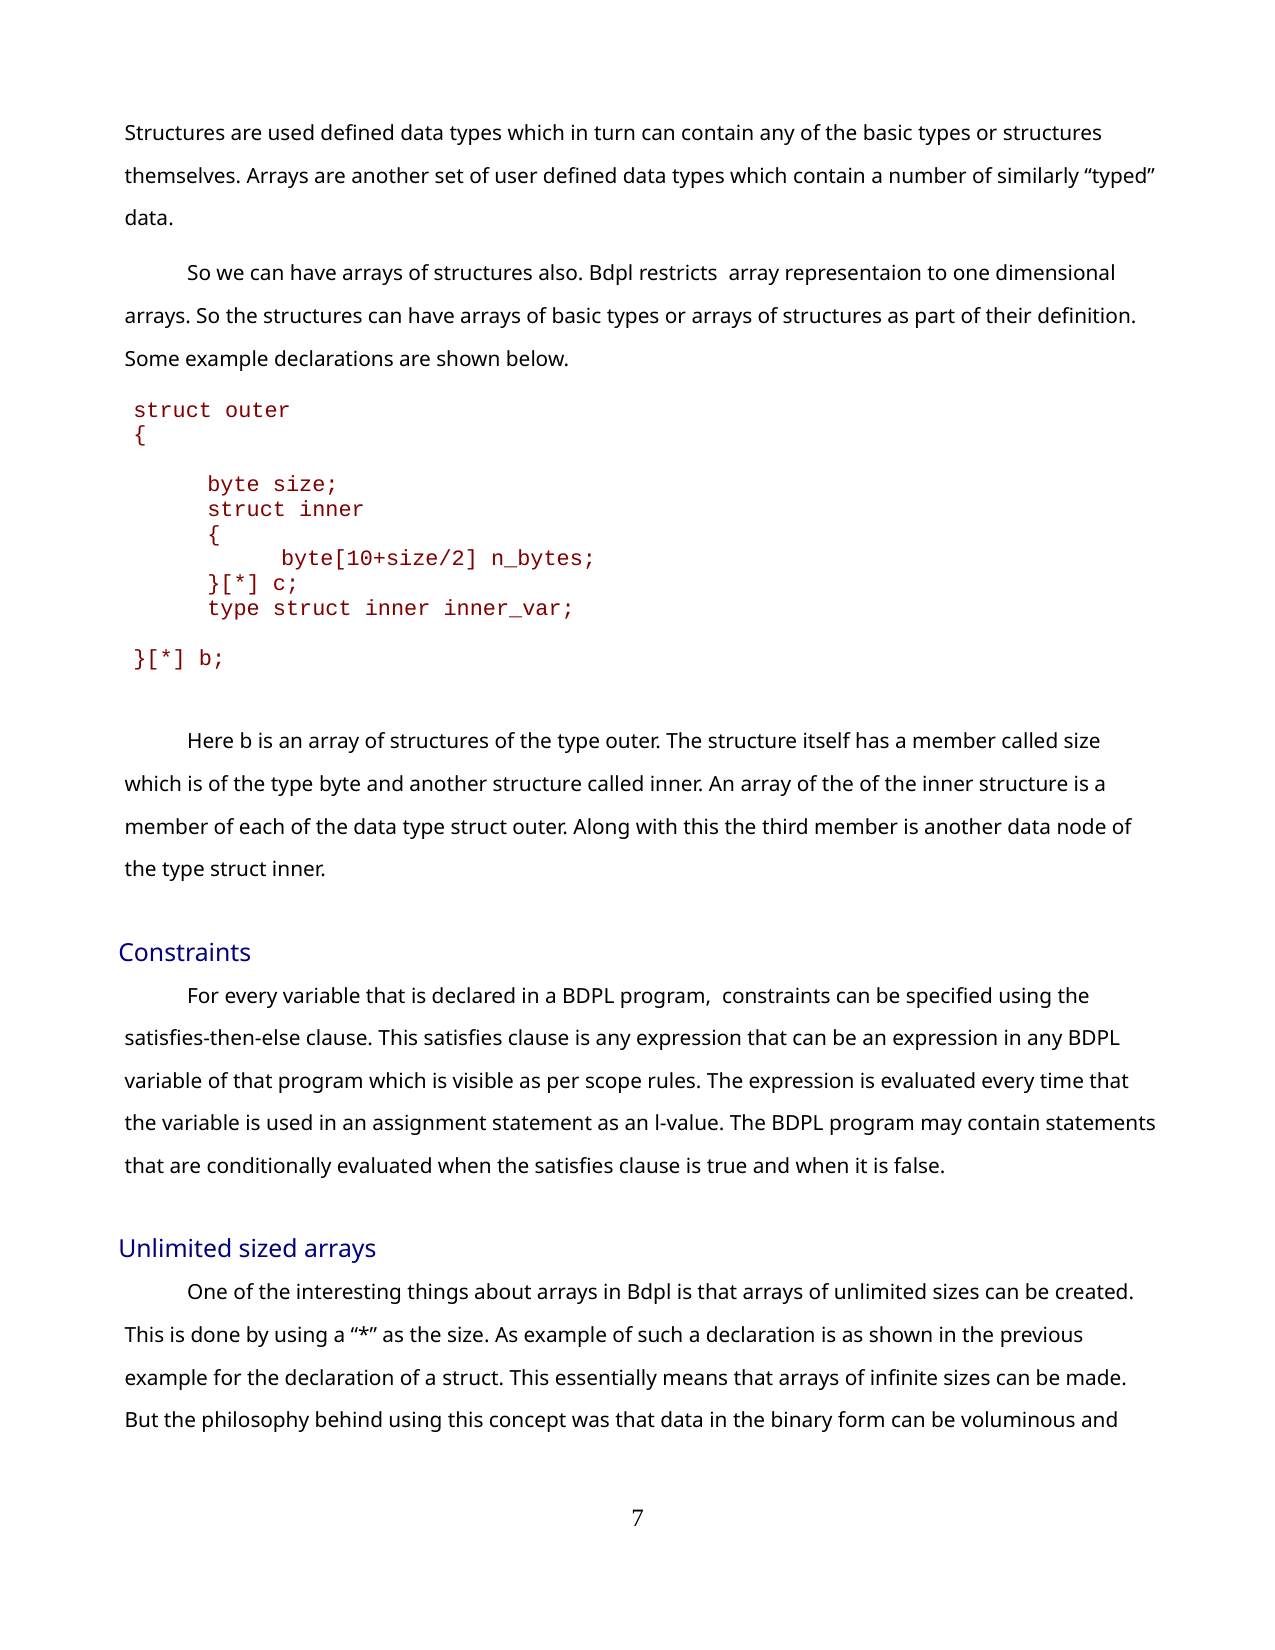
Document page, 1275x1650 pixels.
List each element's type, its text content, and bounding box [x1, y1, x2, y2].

text So we can have arrays of structures also. Bdpl restricts array representaion to one dimensional arrays. So the structures can have arrays of basic types or arrays of structures as part of their definition. Some example declarations are shown below. [124, 258, 1157, 372]
text }[*] b; [133, 647, 1157, 671]
text { [133, 423, 1157, 448]
subtitle Constraints [118, 934, 1157, 968]
text Here b is an array of structures of the type outer. The structure itself has a member called size which is of the type byte and another structure called inner. An array of the of the inner structure is a member of each of the data type struct outer. Along with this the third member is another data node of the type struct inner. [124, 727, 1157, 883]
text type struct inner inner_var; [133, 597, 1157, 622]
text byte size; [133, 473, 1157, 498]
text Structures are used defined data types which in turn can contain any of the basic types or structures themselves. Arrays are another set of user defined data types which contain a number of similarly “typed” data. [124, 118, 1157, 232]
text struct outer [133, 399, 1157, 423]
text One of the interesting things about arrays in Bdpl is that arrays of unlimited sizes can be created. This is done by using a “*” as the size. As example of such a declaration is as shown in the previous example for the declaration of a struct. This essentially means that arrays of infinite sizes can be made. But the philosophy behind using this concept was that data in the binary form can be voluminous and [124, 1277, 1157, 1434]
text }[*] c; [133, 572, 1157, 597]
text byte[10+size/2] n_bytes; [133, 547, 1157, 572]
text For every variable that is declared in a BDPL program, constraints can be specified using the satisfies-then-else clause. This satisfies clause is any expression that can be an expression in any BDPL variable of that program which is visible as per scope rules. The expression is evaluated every time that the variable is used in an assignment statement as an l-value. The BDPL program may contain statements that are conditionally evaluated when the satisfies clause is true and when it is false. [124, 981, 1157, 1179]
text struct inner [133, 498, 1157, 523]
subtitle Unlimited sized arrays [118, 1231, 1157, 1265]
text { [133, 523, 1157, 547]
